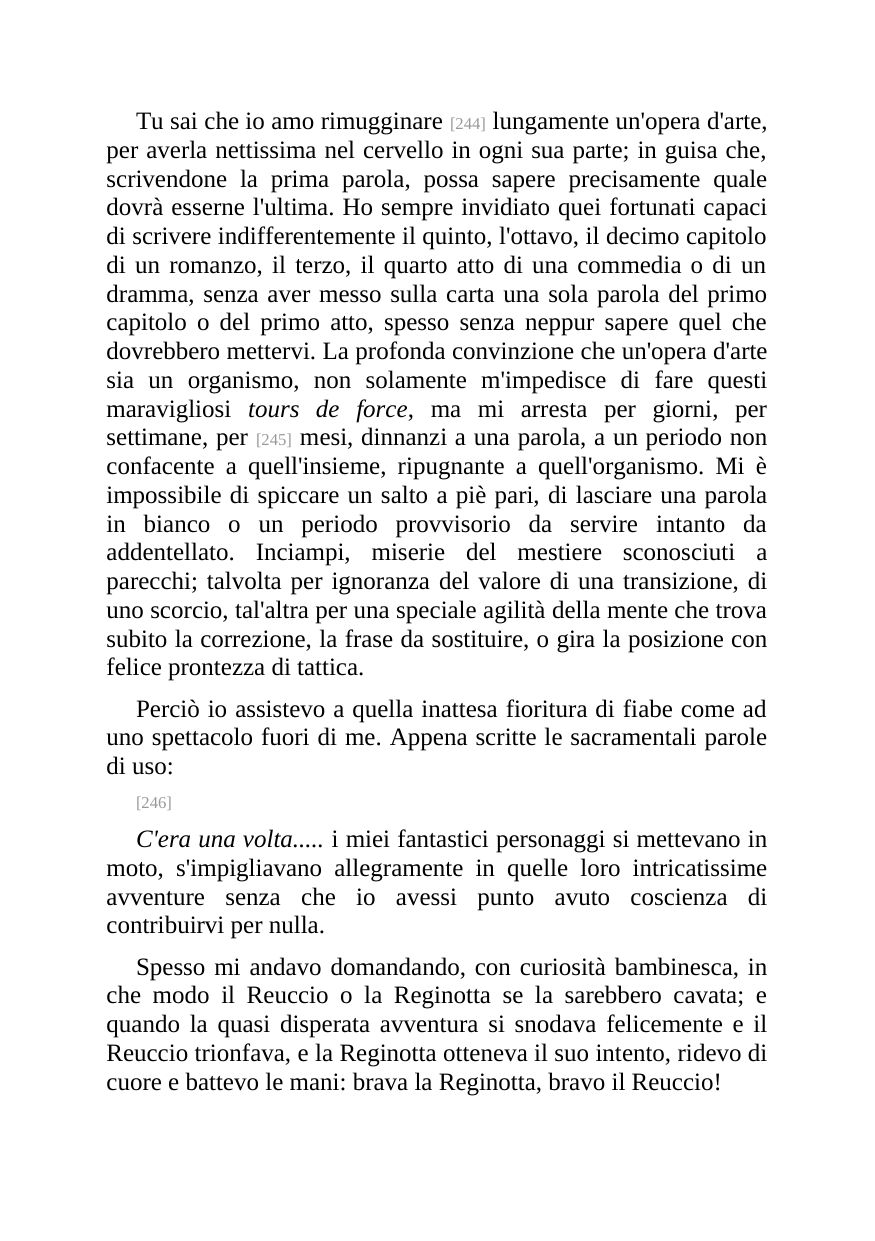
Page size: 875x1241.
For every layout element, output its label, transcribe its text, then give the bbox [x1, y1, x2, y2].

text C'era una volta..... i miei fantastici personaggi si mettevano in moto, s'impigliavano allegramente in quelle loro intricatissime avventure senza che io avessi punto avuto coscienza di contribuirvi per nulla. [106, 824, 768, 939]
text Tu sai che io amo rimugginare [244] lungamente un'opera d'arte, per averla nettissima nel cervello in ogni sua parte; in guisa che, scrivendone la prima parola, possa sapere precisamente quale dovrà esserne l'ultima. Ho sempre invidiato quei fortunati capaci di scrivere indifferentemente il quinto, l'ottavo, il decimo capitolo di un romanzo, il terzo, il quarto atto di una commedia o di un dramma, senza aver messo sulla carta una sola parola del primo capitolo o del primo atto, spesso senza neppur sapere quel che dovrebbero mettervi. La profonda convinzione che un'opera d'arte sia un organismo, non solamente m'impedisce di fare questi maravigliosi tours de force, ma mi arresta per giorni, per settimane, per [245] mesi, dinnanzi a una parola, a un periodo non confacente a quell'insieme, ripugnante a quell'organismo. Mi è impossibile di spiccare un salto a piè pari, di lasciare una parola in bianco o un periodo provvisorio da servire intanto da addentellato. Inciampi, miserie del mestiere sconosciuti a parecchi; talvolta per ignoranza del valore di una transizione, di uno scorcio, tal'altra per una speciale agilità della mente che trova subito la correzione, la frase da sostituire, o gira la posizione con felice prontezza di tattica. [106, 106, 768, 681]
text Perciò io assistevo a quella inattesa fioritura di fiabe come ad uno spettacolo fuori di me. Appena scritte le sacramentali parole di uso: [106, 694, 768, 780]
text [246] [106, 792, 768, 812]
text Spesso mi andavo domandando, con curiosità bambinesca, in che modo il Reuccio o la Reginotta se la sarebbero cavata; e quando la quasi disperata avventura si snodava felicemente e il Reuccio trionfava, e la Reginotta otteneva il suo intento, ridevo di cuore e battevo le mani: brava la Reginotta, bravo il Reuccio! [106, 952, 768, 1095]
